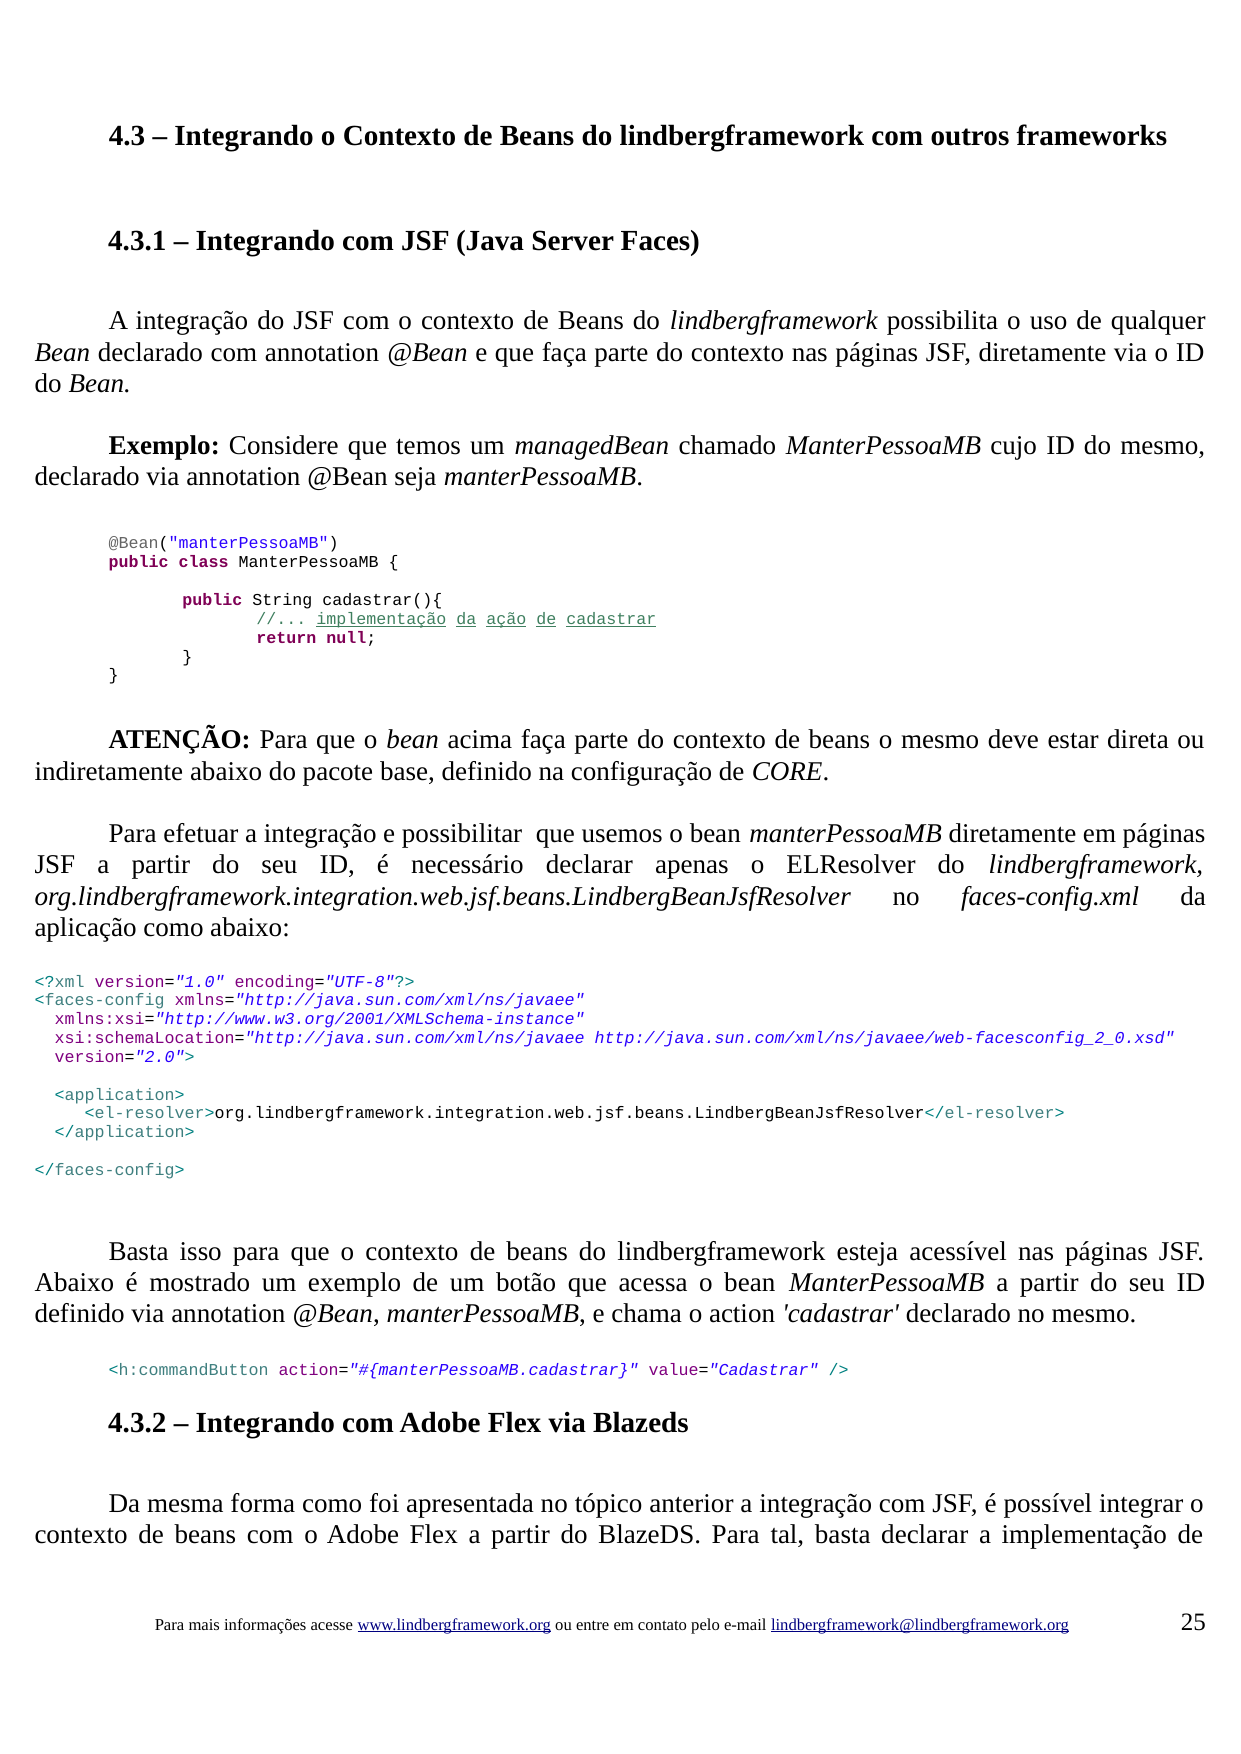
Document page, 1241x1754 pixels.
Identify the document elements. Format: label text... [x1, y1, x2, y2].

text Da mesma forma como foi apresentada no tópico anterior a integração com JSF, é possível integrar o contexto de beans com o Adobe Flex a partir do BlazeDS. Para tal, basta declarar a implementação de [34, 1485, 1206, 1550]
text @Bean("manterPessoaMB") [34, 523, 1206, 554]
text </application> [34, 1124, 1206, 1143]
text </faces-config> [34, 1162, 1206, 1181]
text public class ManterPessoaMB { [34, 554, 1206, 573]
text Para efetuar a integração e possibilitar que usemos o bean manterPessoaMB diretamente em páginas JSF a partir do seu ID, é necessário declarar apenas o ELResolver do lindbergframework, org.lindbergframework.integration.web.jsf.beans.LindbergBeanJsfResolver no faces-config.xml da aplicação como abaixo: [34, 817, 1206, 942]
text version="2.0"> [34, 1048, 1206, 1067]
text <application> [34, 1086, 1206, 1105]
subtitle 4.3 – Integrando o Contexto de Beans do lindbergframework com outros frameworks [94, 118, 1206, 152]
text xmlns:xsi="http://www.w3.org/2001/XMLSchema-instance" [34, 1011, 1206, 1030]
text Exemplo: Considere que temos um managedBean chamado ManterPessoaMB cujo ID do mesmo, declarado via annotation @Bean seja manterPessoaMB. [34, 429, 1206, 492]
text } [34, 648, 1206, 667]
text return null; [34, 629, 1206, 648]
text xsi:schemaLocation="http://java.sun.com/xml/ns/javaee http://java.sun.com/xml/ns/javaee/web-facesconfig_2_0.xsd" [34, 1030, 1206, 1048]
text <el-resolver>org.lindbergframework.integration.web.jsf.beans.LindbergBeanJsfResolver</el-resolver> [34, 1105, 1206, 1124]
text A integração do JSF com o contexto de Beans do lindbergframework possibilita o uso de qualquer Bean declarado com annotation @Bean e que faça parte do contexto nas páginas JSF, diretamente via o ID do Bean. [34, 302, 1206, 398]
subtitle 4.3.1 – Integrando com JSF (Java Server Faces) [108, 223, 1206, 256]
text <?xml version="1.0" encoding="UTF-8"?> [34, 973, 1206, 992]
text ATENÇÃO: Para que o bean acima faça parte do contexto de beans o mesmo deve estar direta ou indiretamente abaixo do pacote base, definido na configuração de CORE. [34, 723, 1206, 786]
text public String cadastrar(){ [34, 592, 1206, 610]
text //... implementação da ação de cadastrar [34, 610, 1206, 629]
text <h:commandButton action="#{manterPessoaMB.cadastrar}" value="Cadastrar" /> [34, 1360, 1206, 1381]
text } [34, 667, 1206, 686]
subtitle 4.3.2 – Integrando com Adobe Flex via Blazeds [108, 1406, 1206, 1439]
text <faces-config xmlns="http://java.sun.com/xml/ns/javaee" [34, 992, 1206, 1011]
text Basta isso para que o contexto de beans do lindbergframework esteja acessível nas páginas JSF. Abaixo é mostrado um exemplo de um botão que acessa o bean ManterPessoaMB a partir do seu ID definido via annotation @Bean, manterPessoaMB, e chama o action 'cadastrar' declarado no mesmo. [34, 1235, 1206, 1329]
